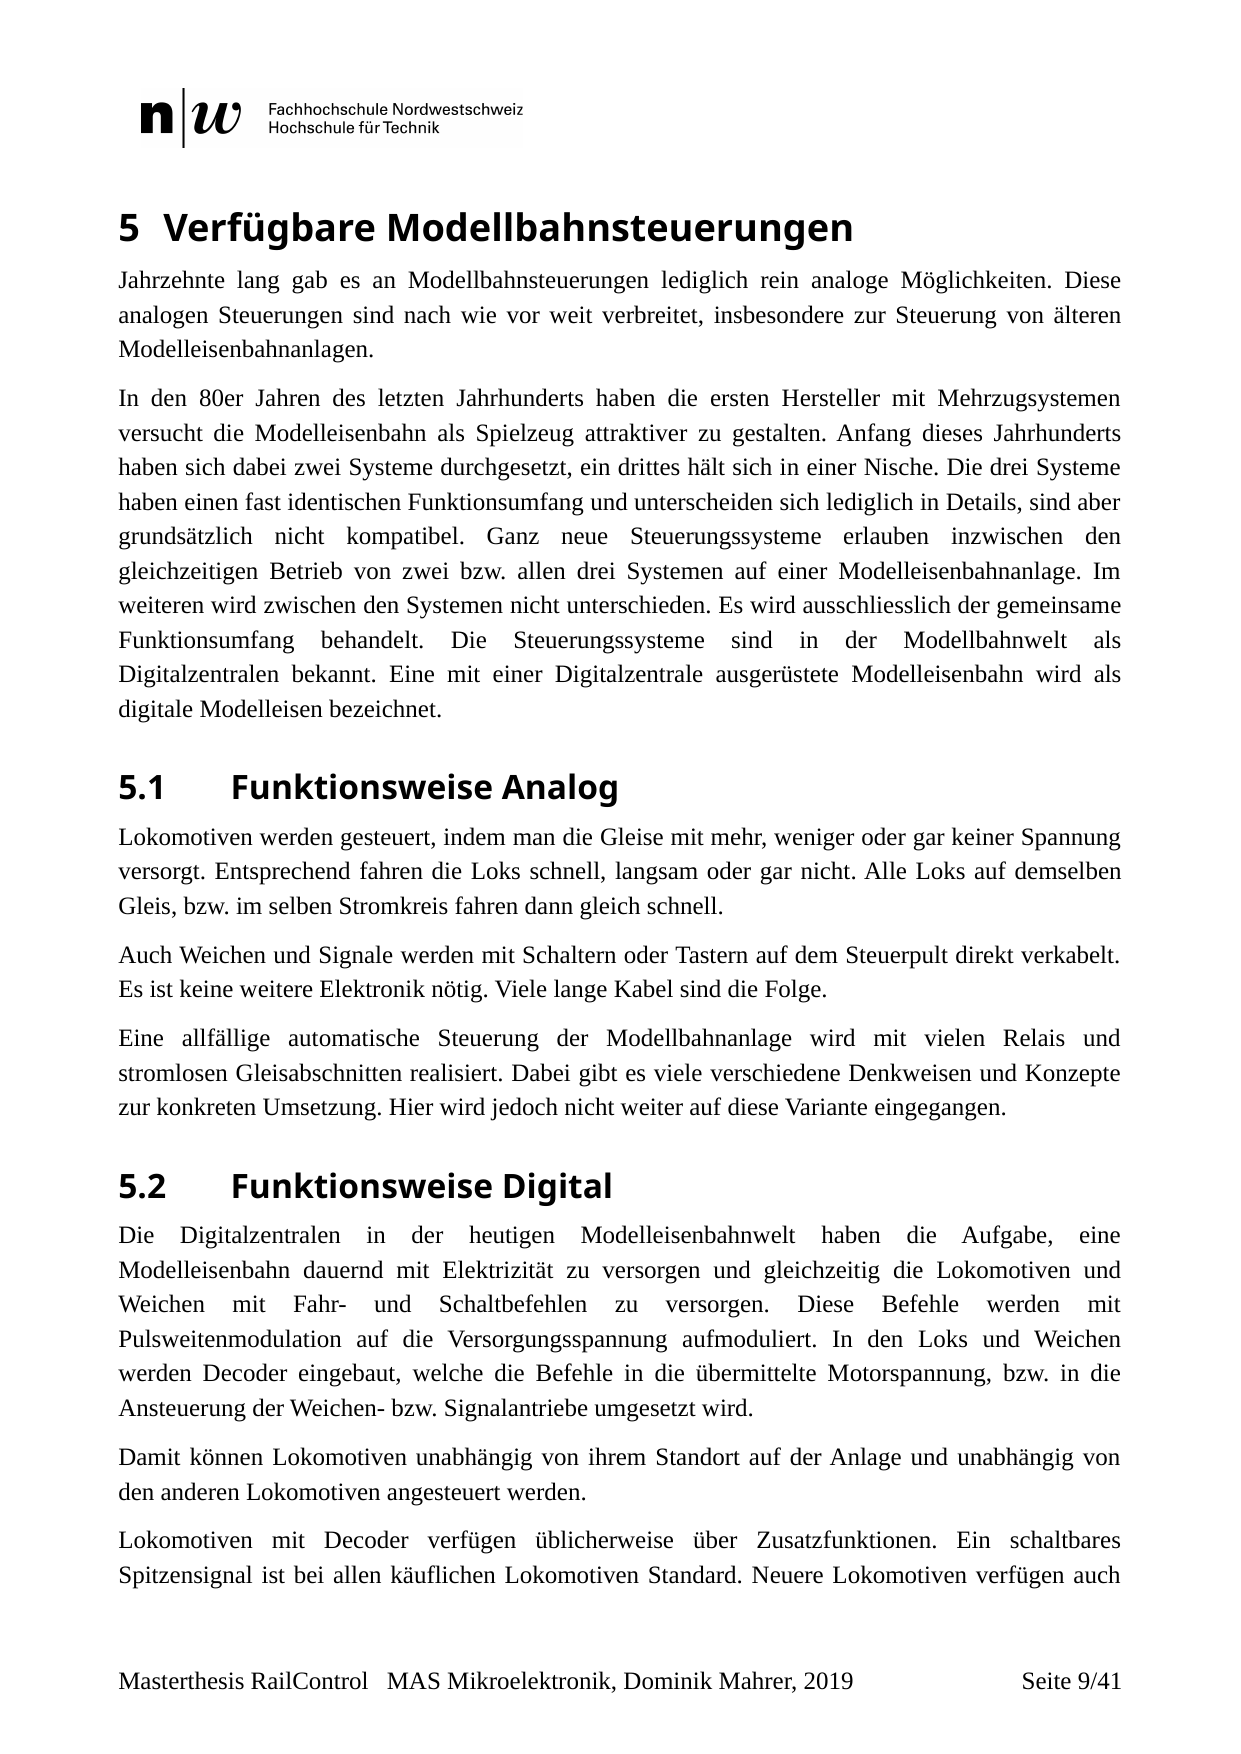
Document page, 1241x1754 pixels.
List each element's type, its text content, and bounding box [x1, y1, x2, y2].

subtitle Funktionsweise Analog [118, 764, 1122, 809]
text Jahrzehnte lang gab es an Modellbahnsteuerungen lediglich rein analoge Möglichkeiten. Diese analogen Steuerungen sind nach wie vor weit verbreitet, insbesondere zur Steuerung von älteren Modelleisenbahnanlagen. [118, 266, 1122, 363]
text Die Digitalzentralen in der heutigen Modelleisenbahnwelt haben die Aufgabe, eine Modelleisenbahn dauernd mit Elektrizität zu versorgen und gleichzeitig die Lokomotiven und Weichen mit Fahr- und Schaltbefehlen zu versorgen. Diese Befehle werden mit Pulsweitenmodulation auf die Versorgungsspannung aufmoduliert. In den Loks und Weichen werden Decoder eingebaut, welche die Befehle in die übermittelte Motorspannung, bzw. in die Ansteuerung der Weichen- bzw. Signalantriebe umgesetzt wird. [118, 1221, 1122, 1422]
text Eine allfällige automatische Steuerung der Modellbahnanlage wird mit vielen Relais und stromlosen Gleisabschnitten realisiert. Dabei gibt es viele verschiedene Denkweisen und Konzepte zur konkreten Umsetzung. Hier wird jedoch nicht weiter auf diese Variante eingegangen. [118, 1023, 1122, 1121]
text In den 80er Jahren des letzten Jahrhunderts haben die ersten Hersteller mit Mehrzugsystemen versucht die Modelleisenbahn als Spielzeug attraktiver zu gestalten. Anfang dieses Jahrhunderts haben sich dabei zwei Systeme durchgesetzt, ein drittes hält sich in einer Nische. Die drei Systeme haben einen fast identischen Funktionsumfang und unterscheiden sich lediglich in Details, sind aber grundsätzlich nicht kompatibel. Ganz neue Steuerungssysteme erlauben inzwischen den gleichzeitigen Betrieb von zwei bzw. allen drei Systemen auf einer Modelleisenbahnanlage. Im weiteren wird zwischen den Systemen nicht unterschieden. Es wird ausschliesslich der gemeinsame Funktionsumfang behandelt. Die Steuerungssysteme sind in der Modellbahnwelt als Digitalzentralen bekannt. Eine mit einer Digitalzentrale ausgerüstete Modelleisenbahn wird als digitale Modelleisen bezeichnet. [118, 383, 1122, 723]
subtitle Verfügbare Modellbahnsteuerungen [118, 201, 1122, 253]
text Lokomotiven mit Decoder verfügen üblicherweise über Zusatzfunktionen. Ein schaltbares Spitzensignal ist bei allen käuflichen Lokomotiven Standard. Neuere Lokomotiven verfügen auch [118, 1526, 1122, 1589]
text Lokomotiven werden gesteuert, indem man die Gleise mit mehr, weniger oder gar keiner Spannung versorgt. Entsprechend fahren die Loks schnell, langsam oder gar nicht. Alle Loks auf demselben Gleis, bzw. im selben Stromkreis fahren dann gleich schnell. [118, 822, 1122, 920]
subtitle Funktionsweise Digital [118, 1162, 1122, 1208]
text Auch Weichen und Signale werden mit Schaltern oder Tastern auf dem Steuerpult direkt verkabelt. Es ist keine weitere Elektronik nötig. Viele lange Kabel sind die Folge. [118, 940, 1122, 1003]
text Damit können Lokomotiven unabhängig von ihrem Standort auf der Anlage und unabhängig von den anderen Lokomotiven angesteuert werden. [118, 1442, 1122, 1505]
picture [141, 88, 523, 148]
